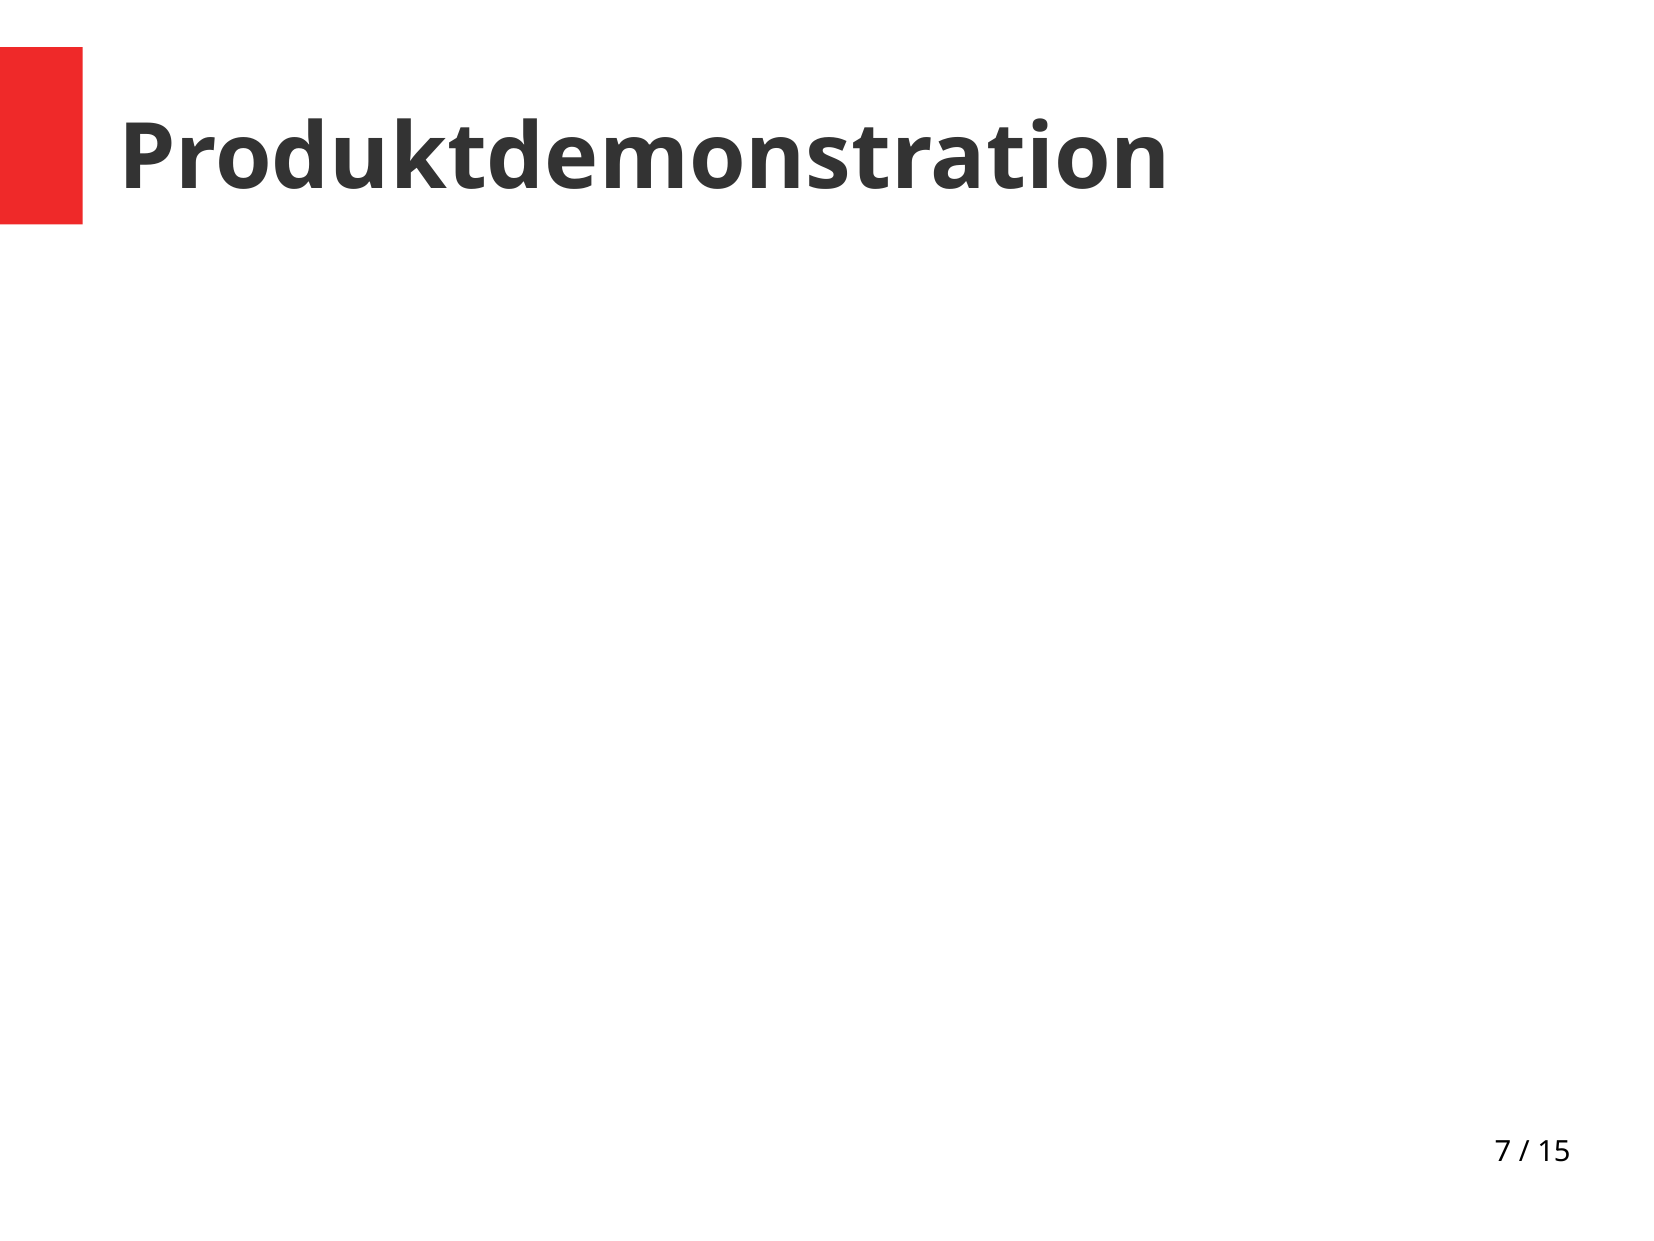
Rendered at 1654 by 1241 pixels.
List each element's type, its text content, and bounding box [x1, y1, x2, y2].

title Produktdemonstration [118, 49, 1571, 257]
